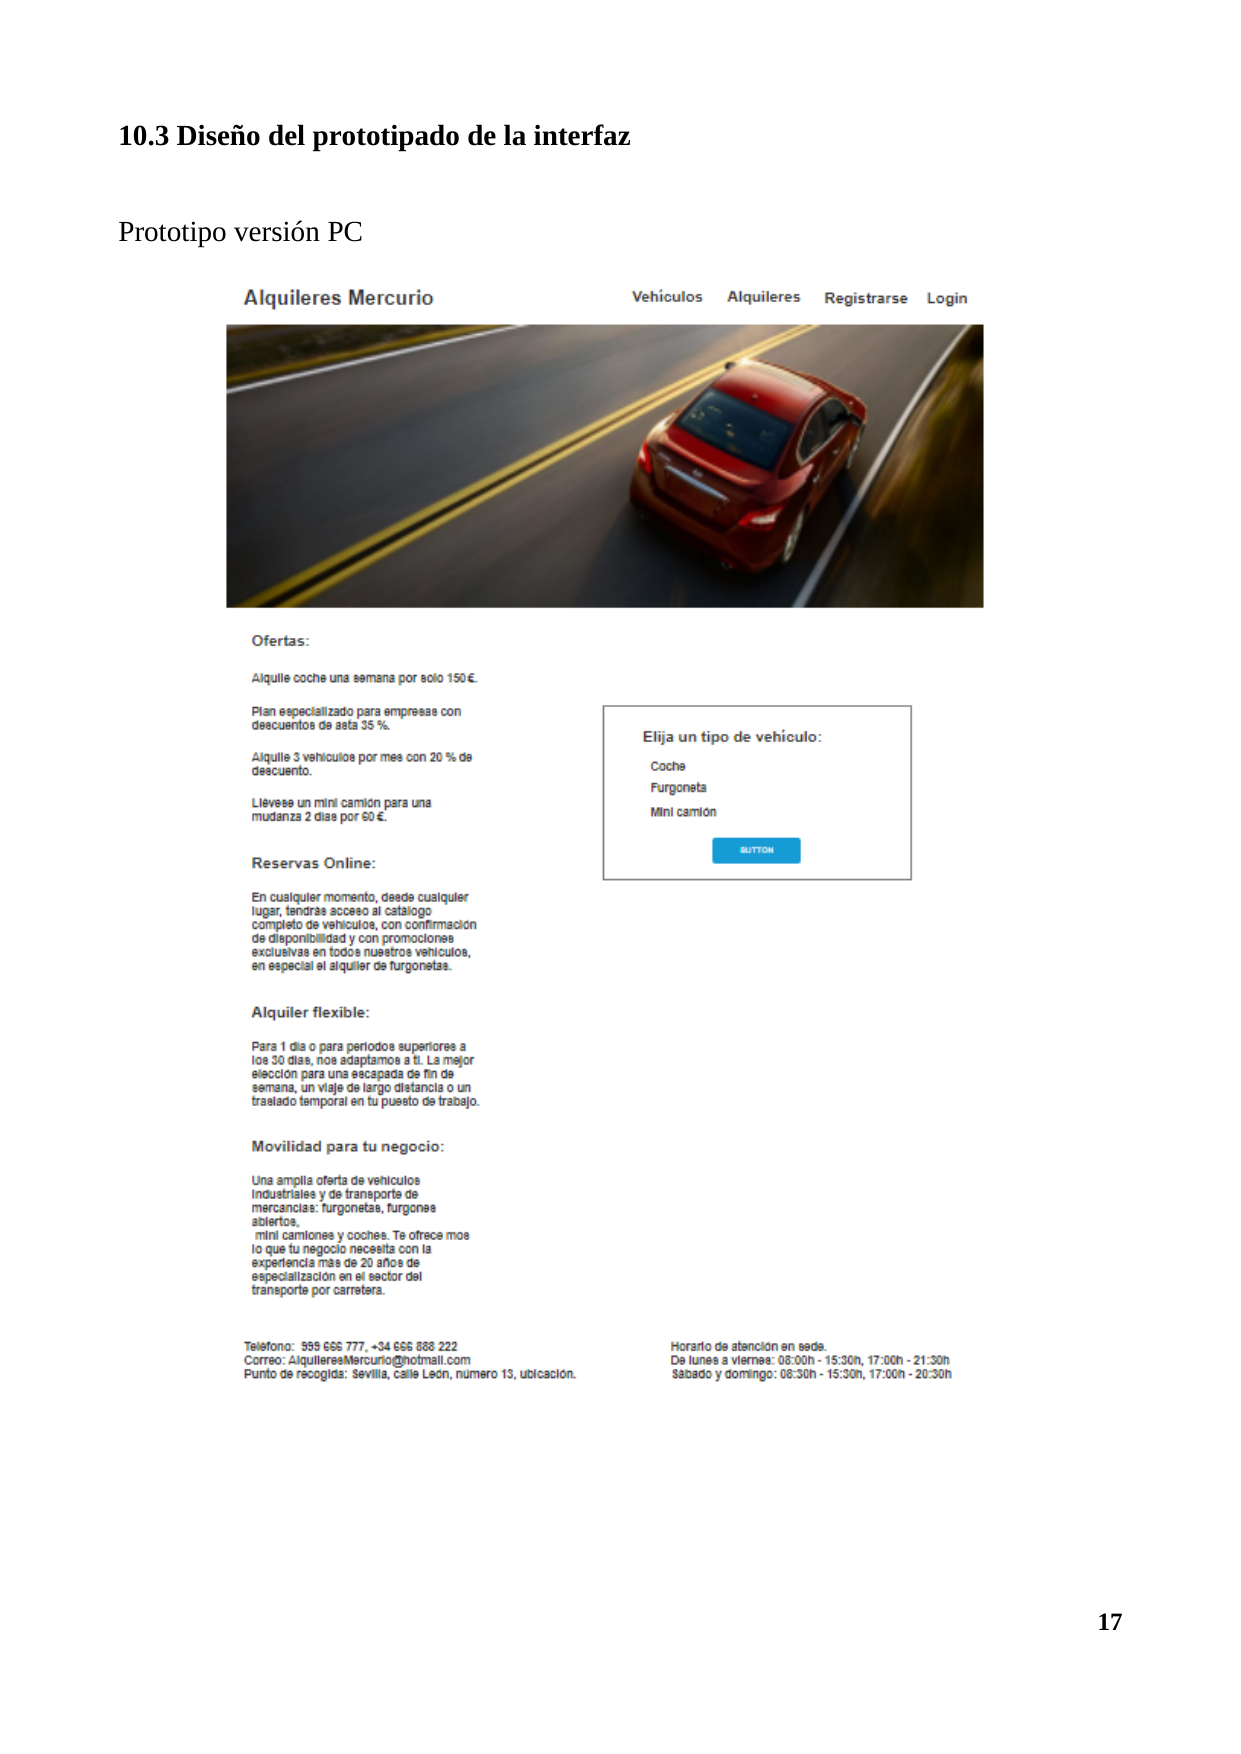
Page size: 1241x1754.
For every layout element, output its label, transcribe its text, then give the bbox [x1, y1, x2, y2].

text 10.3 Diseño del prototipado de la interfaz [118, 118, 1122, 152]
picture [216, 270, 996, 1406]
text Prototipo versión PC [118, 214, 1122, 247]
